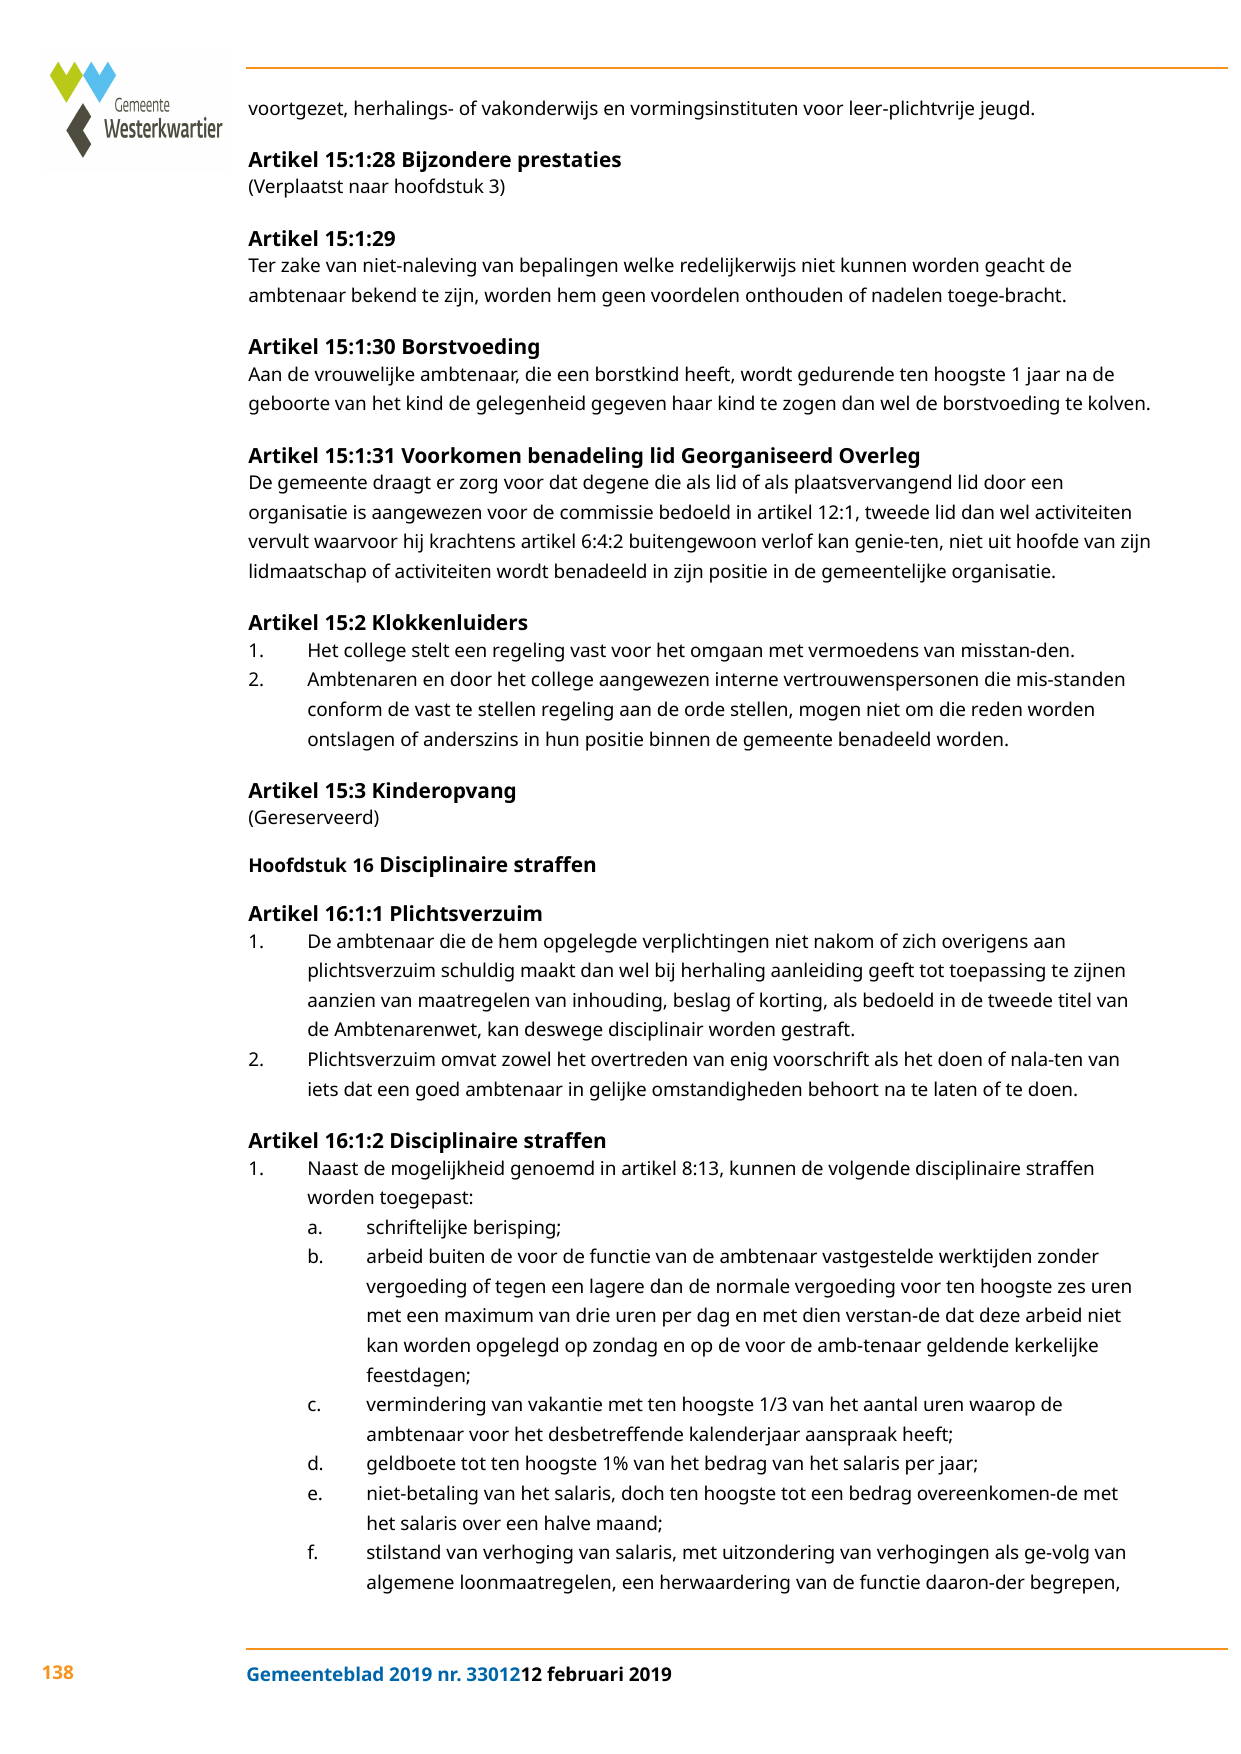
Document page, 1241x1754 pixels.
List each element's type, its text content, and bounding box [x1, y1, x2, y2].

text Artikel 16:1:2 Disciplinaire straffen [248, 1126, 1152, 1155]
text Artikel 15:1:31 Voorkomen benadeling lid Georganiseerd Overleg [248, 441, 1152, 469]
text Artikel 15:1:29 [248, 224, 1152, 252]
text Ter zake van niet-naleving van bepalingen welke redelijkerwijs niet kunnen worden geacht de ambtenaar bekend te zijn, worden hem geen voordelen onthouden of nadelen toege-bracht. [248, 252, 1152, 308]
list Het college stelt een regeling vast voor het omgaan met vermoedens van misstan-den. [248, 637, 1152, 663]
list schriftelijke berisping; [307, 1214, 1152, 1239]
picture [41, 47, 231, 172]
text voortgezet, herhalings- of vakonderwijs en vormingsinstituten voor leer-plichtvrije jeugd. [248, 95, 1152, 121]
text Hoofdstuk 16 Disciplinaire straffen [248, 850, 1152, 879]
text Artikel 16:1:1 Plichtsverzuim [248, 899, 1152, 928]
text Artikel 15:2 Klokkenluiders [248, 608, 1152, 637]
text Artikel 15:1:30 Borstvoeding [248, 332, 1152, 361]
list vermindering van vakantie met ten hoogste 1/3 van het aantal uren waarop de ambtenaar voor het desbetreffende kalenderjaar aanspraak heeft; [307, 1391, 1152, 1447]
list arbeid buiten de voor de functie van de ambtenaar vastgestelde werktijden zonder vergoeding of tegen een lagere dan de normale vergoeding voor ten hoogste zes uren met een maximum van drie uren per dag en met dien verstan-de dat deze arbeid niet kan worden opgelegd op zondag en op de voor de amb-tenaar geldende kerkelijke feestdagen; [307, 1243, 1152, 1387]
text Aan de vrouwelijke ambtenaar, die een borstkind heeft, wordt gedurende ten hoogste 1 jaar na de geboorte van het kind de gelegenheid gegeven haar kind te zogen dan wel de borstvoeding te kolven. [248, 361, 1152, 416]
list stilstand van verhoging van salaris, met uitzondering van verhogingen als ge-volg van algemene loonmaatregelen, een herwaardering van de functie daaron-der begrepen, [307, 1539, 1152, 1594]
text (Gereserveerd) [248, 804, 1152, 830]
list niet-betaling van het salaris, doch ten hoogste tot een bedrag overeenkomen-de met het salaris over een halve maand; [307, 1480, 1152, 1535]
list De ambtenaar die de hem opgelegde verplichtingen niet nakom of zich overigens aan plichtsverzuim schuldig maakt dan wel bij herhaling aanleiding geeft tot toepassing te zijnen aanzien van maatregelen van inhouding, beslag of korting, als bedoeld in de tweede titel van de Ambtenarenwet, kan deswege disciplinair worden gestraft. [248, 928, 1152, 1042]
text Artikel 15:1:28 Bijzondere prestaties [248, 145, 1152, 174]
text (Verplaatst naar hoofdstuk 3) [248, 174, 1152, 199]
list Ambtenaren en door het college aangewezen interne vertrouwenspersonen die mis-standen conform de vast te stellen regeling aan de orde stellen, mogen niet om die reden worden ontslagen of anderszins in hun positie binnen de gemeente benadeeld worden. [248, 667, 1152, 751]
list geldboete tot ten hoogste 1% van het bedrag van het salaris per jaar; [307, 1451, 1152, 1476]
list Plichtsverzuim omvat zowel het overtreden van enig voorschrift als het doen of nala-ten van iets dat een goed ambtenaar in gelijke omstandigheden behoort na te laten of te doen. [248, 1046, 1152, 1102]
text Artikel 15:3 Kinderopvang [248, 776, 1152, 804]
text De gemeente draagt er zorg voor dat degene die als lid of als plaatsvervangend lid door een organisatie is aangewezen voor de commissie bedoeld in artikel 12:1, tweede lid dan wel activiteiten vervult waarvoor hij krachtens artikel 6:4:2 buitengewoon verlof kan genie-ten, niet uit hoofde van zijn lidmaatschap of activiteiten wordt benadeeld in zijn positie in de gemeentelijke organisatie. [248, 469, 1152, 584]
list Naast de mogelijkheid genoemd in artikel 8:13, kunnen de volgende disciplinaire straffen worden toegepast: [248, 1155, 1152, 1210]
